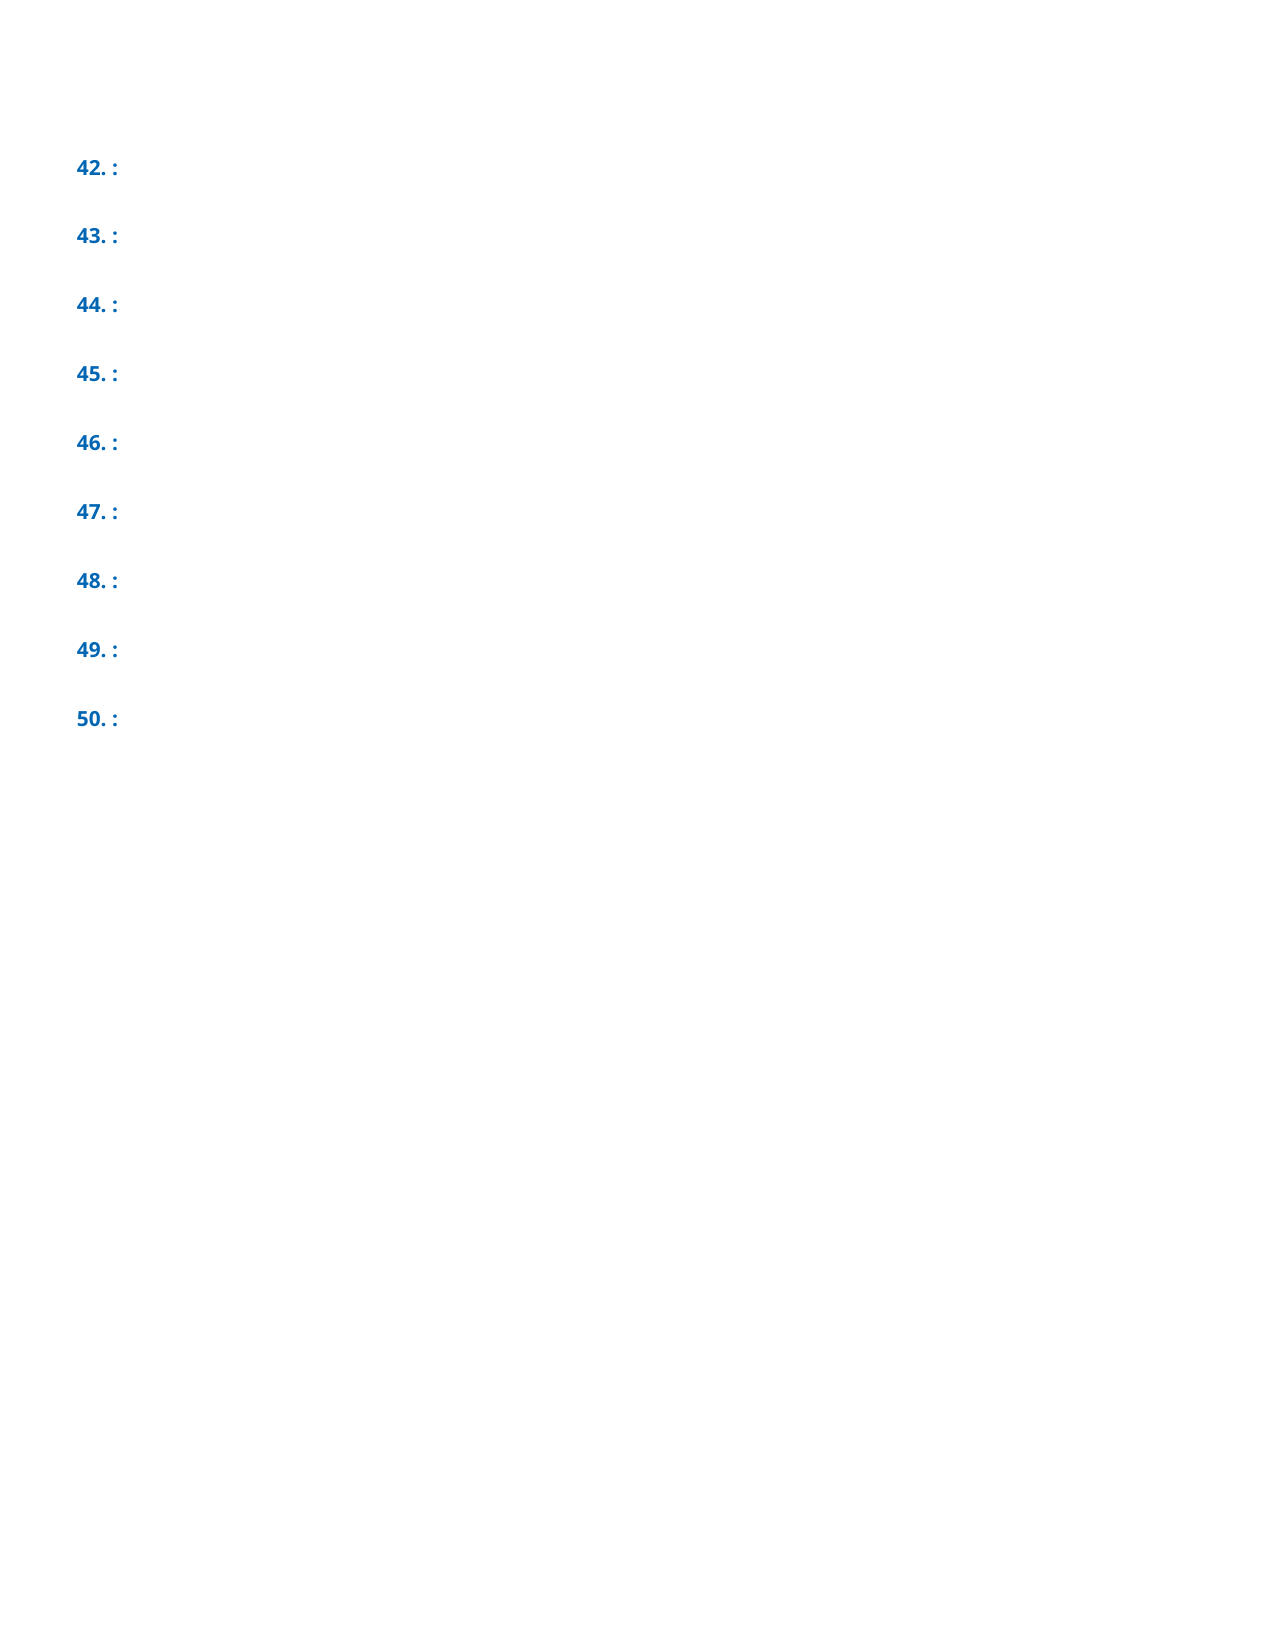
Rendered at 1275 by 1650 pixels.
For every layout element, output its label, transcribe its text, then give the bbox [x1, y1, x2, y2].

text 50. : [77, 704, 1202, 733]
text 47. : [77, 497, 1202, 526]
text 46. : [77, 428, 1202, 457]
text 42. : [77, 153, 1202, 181]
text 44. : [77, 291, 1202, 319]
text 48. : [77, 566, 1202, 595]
text 43. : [77, 222, 1202, 250]
text 49. : [77, 635, 1202, 664]
text 45. : [77, 359, 1202, 388]
